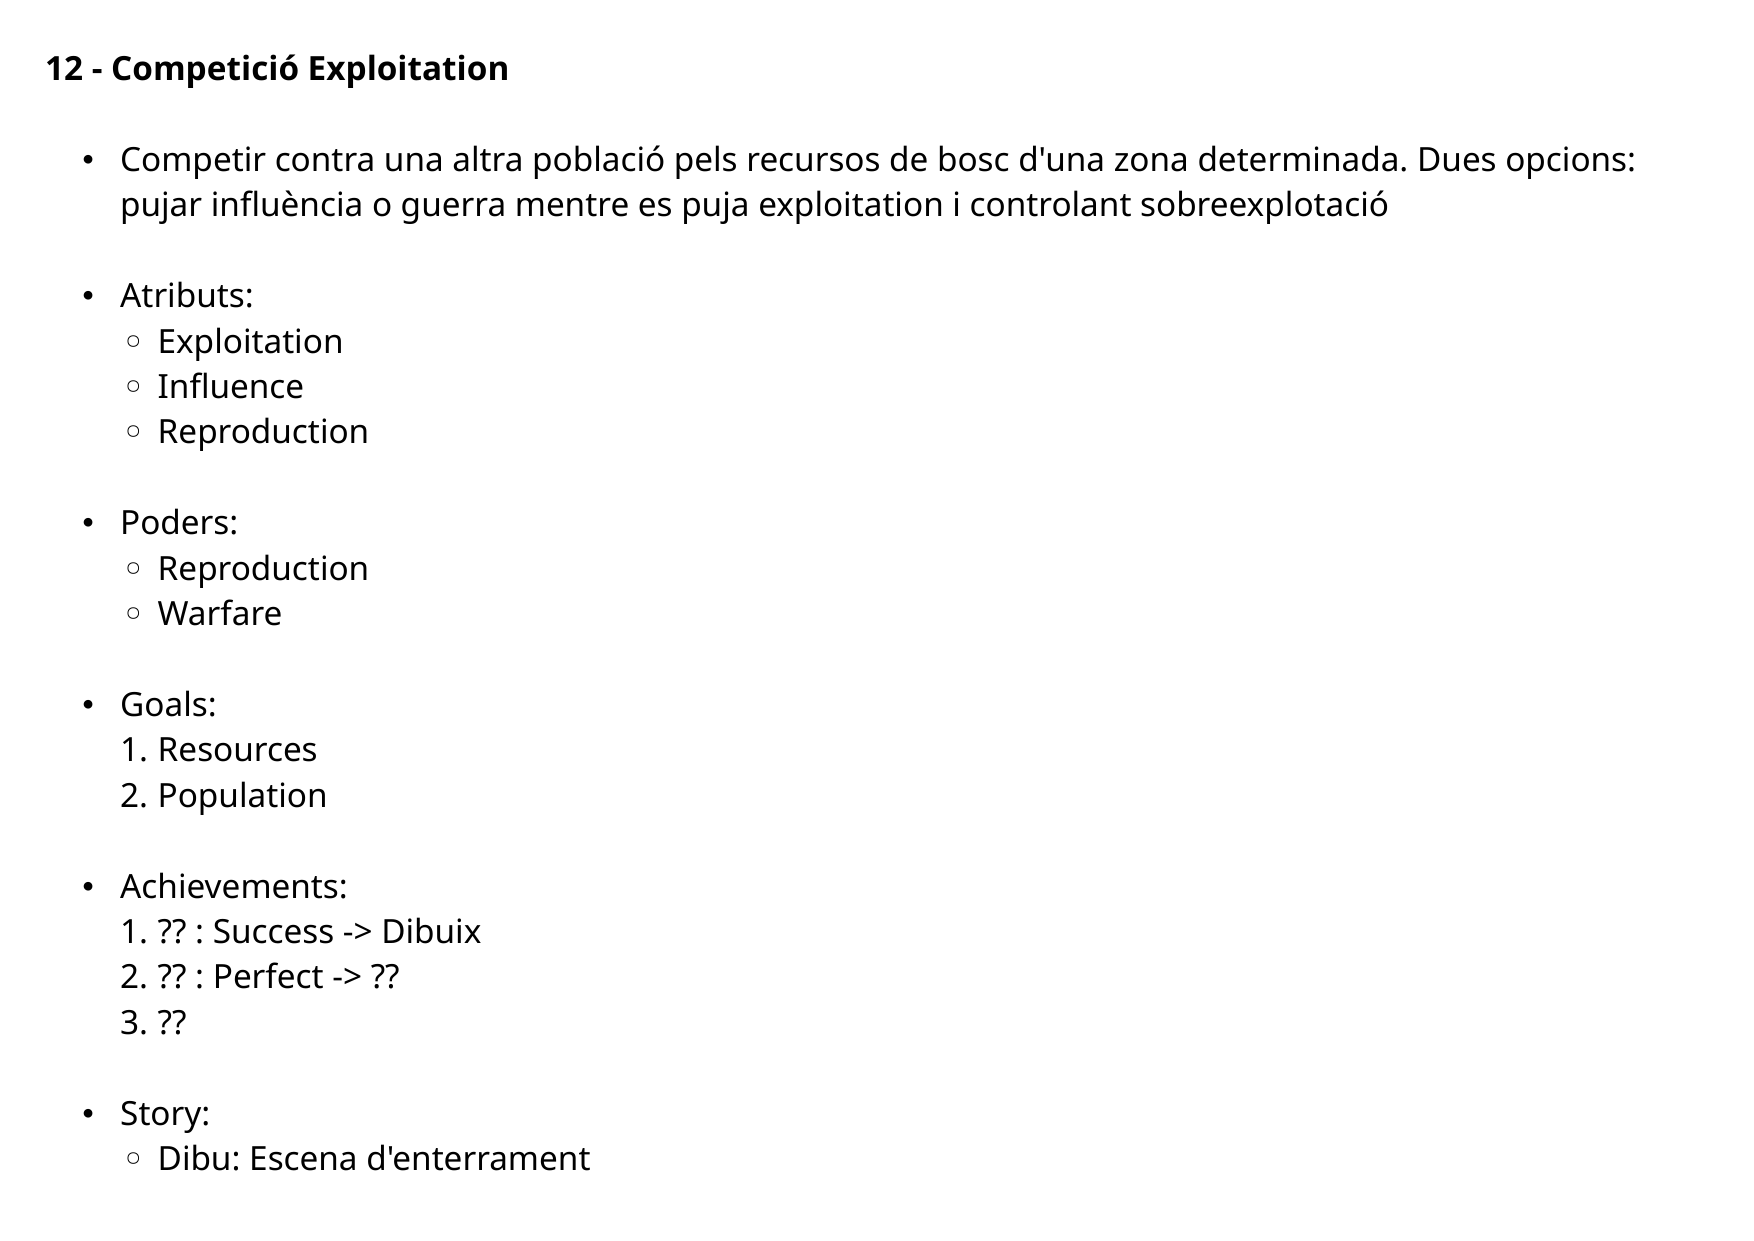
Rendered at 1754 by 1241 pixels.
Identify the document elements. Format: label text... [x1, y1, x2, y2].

text 12 - Competició Exploitation [45, 45, 1709, 90]
list Competir contra una altra població pels recursos de bosc d'una zona determinada. Dues opcions: pujar influència o guerra mentre es puja exploitation i controlant sobreexplotació [82, 136, 1709, 227]
list ?? : Success -> Dibuix [120, 908, 1709, 953]
list Atributs: [82, 272, 1709, 317]
list Story: [82, 1089, 1709, 1135]
list Reproduction [120, 408, 1709, 454]
list Exploitation [120, 317, 1709, 363]
list Dibu: Escena d'enterrament [120, 1135, 1709, 1180]
list Goals: [82, 681, 1709, 726]
list Achievements: [82, 862, 1709, 908]
list Poders: [82, 499, 1709, 544]
list Resources [120, 726, 1709, 772]
list ?? : Perfect -> ?? [120, 953, 1709, 999]
list Warfare [120, 590, 1709, 635]
list Influence [120, 363, 1709, 408]
list Population [120, 772, 1709, 817]
list Reproduction [120, 544, 1709, 590]
list ?? [120, 999, 1709, 1044]
